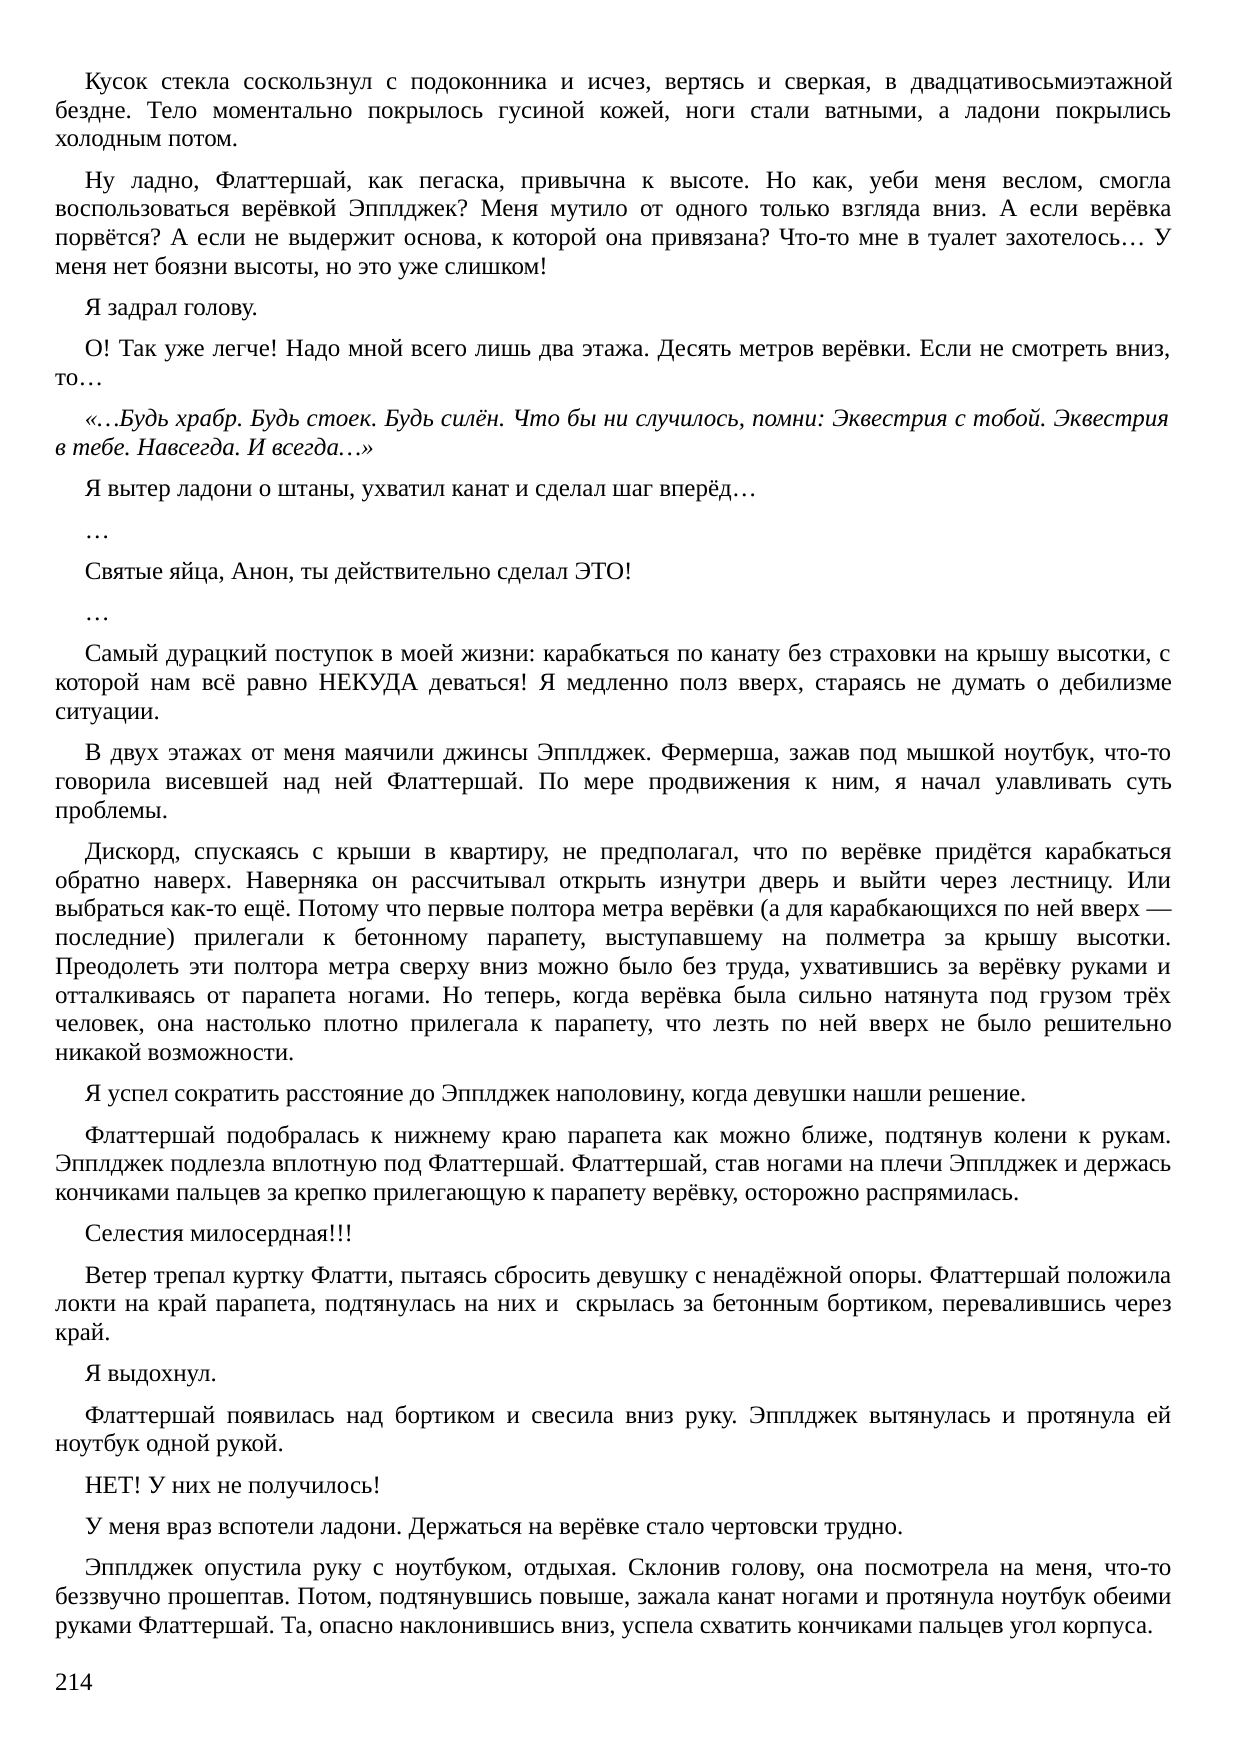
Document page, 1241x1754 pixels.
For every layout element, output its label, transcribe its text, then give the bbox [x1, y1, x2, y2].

text О! Так уже легче! Надо мной всего лишь два этажа. Десять метров верёвки. Если не смотреть вниз, то… [55, 333, 1173, 391]
text Я успел сократить расстояние до Эпплджек наполовину, когда девушки нашли решение. [55, 1078, 1173, 1107]
text Флаттершай подобралась к нижнему краю парапета как можно ближе, подтянув колени к рукам. Эпплджек подлезла вплотную под Флаттершай. Флаттершай, став ногами на плечи Эпплджек и держась кончиками пальцев за крепко прилегающую к парапету верёвку, осторожно распрямилась. [55, 1120, 1173, 1206]
text Я вытер ладони о штаны, ухватил канат и сделал шаг вперёд… [55, 473, 1173, 502]
text У меня враз вспотели ладони. Держаться на верёвке стало чертовски трудно. [55, 1511, 1173, 1540]
text Флаттершай появилась над бортиком и свесила вниз руку. Эпплджек вытянулась и протянула ей ноутбук одной рукой. [55, 1400, 1173, 1457]
text … [55, 515, 1173, 543]
text Кусок стекла соскользнул с подоконника и исчез, вертясь и сверкая, в двадцативосьмиэтажной бездне. Тело моментально покрылось гусиной кожей, ноги стали ватными, а ладони покрылись холодным потом. [55, 66, 1173, 152]
text Я выдохнул. [55, 1358, 1173, 1387]
text «…Будь храбр. Будь стоек. Будь силён. Что бы ни случилось, помни: Эквестрия с тобой. Эквестрия в тебе. Навсегда. И всегда…» [55, 403, 1173, 461]
text Я задрал голову. [55, 292, 1173, 321]
text В двух этажах от меня маячили джинсы Эпплджек. Фермерша, зажав под мышкой ноутбук, что-то говорила висевшей над ней Флаттершай. По мере продвижения к ним, я начал улавливать суть проблемы. [55, 737, 1173, 823]
text НЕТ! У них не получилось! [55, 1470, 1173, 1498]
text Селестия милосердная!!! [55, 1218, 1173, 1247]
text Святые яйца, Анон, ты действительно сделал ЭТО! [55, 556, 1173, 585]
text Эпплджек опустила руку с ноутбуком, отдыхая. Склонив голову, она посмотрела на меня, что-то беззвучно прошептав. Потом, подтянувшись повыше, зажала канат ногами и протянула ноутбук обеими руками Флаттершай. Та, опасно наклонившись вниз, успела схватить кончиками пальцев угол корпуса. [55, 1552, 1173, 1638]
text Самый дурацкий поступок в моей жизни: карабкаться по канату без страховки на крышу высотки, с которой нам всё равно НЕКУДА деваться! Я медленно полз вверх, стараясь не думать о дебилизме ситуации. [55, 638, 1173, 725]
text Дискорд, спускаясь с крыши в квартиру, не предполагал, что по верёвке придётся карабкаться обратно наверх. Наверняка он рассчитывал открыть изнутри дверь и выйти через лестницу. Или выбраться как-то ещё. Потому что первые полтора метра верёвки (а для карабкающихся по ней вверх — последние) прилегали к бетонному парапету, выступавшему на полметра за крышу высотки. Преодолеть эти полтора метра сверху вниз можно было без труда, ухватившись за верёвку руками и отталкиваясь от парапета ногами. Но теперь, когда верёвка была сильно натянута под грузом трёх человек, она настолько плотно прилегала к парапету, что лезть по ней вверх не было решительно никакой возможности. [55, 836, 1173, 1066]
text Ну ладно, Флаттершай, как пегаска, привычна к высоте. Но как, уеби меня веслом, смогла воспользоваться верёвкой Эпплджек? Меня мутило от одного только взгляда вниз. А если верёвка порвётся? А если не выдержит основа, к которой она привязана? Что-то мне в туалет захотелось… У меня нет боязни высоты, но это уже слишком! [55, 165, 1173, 280]
text … [55, 597, 1173, 626]
text Ветер трепал куртку Флатти, пытаясь сбросить девушку с ненадёжной опоры. Флаттершай положила локти на край парапета, подтянулась на них и скрылась за бетонным бортиком, перевалившись через край. [55, 1260, 1173, 1346]
